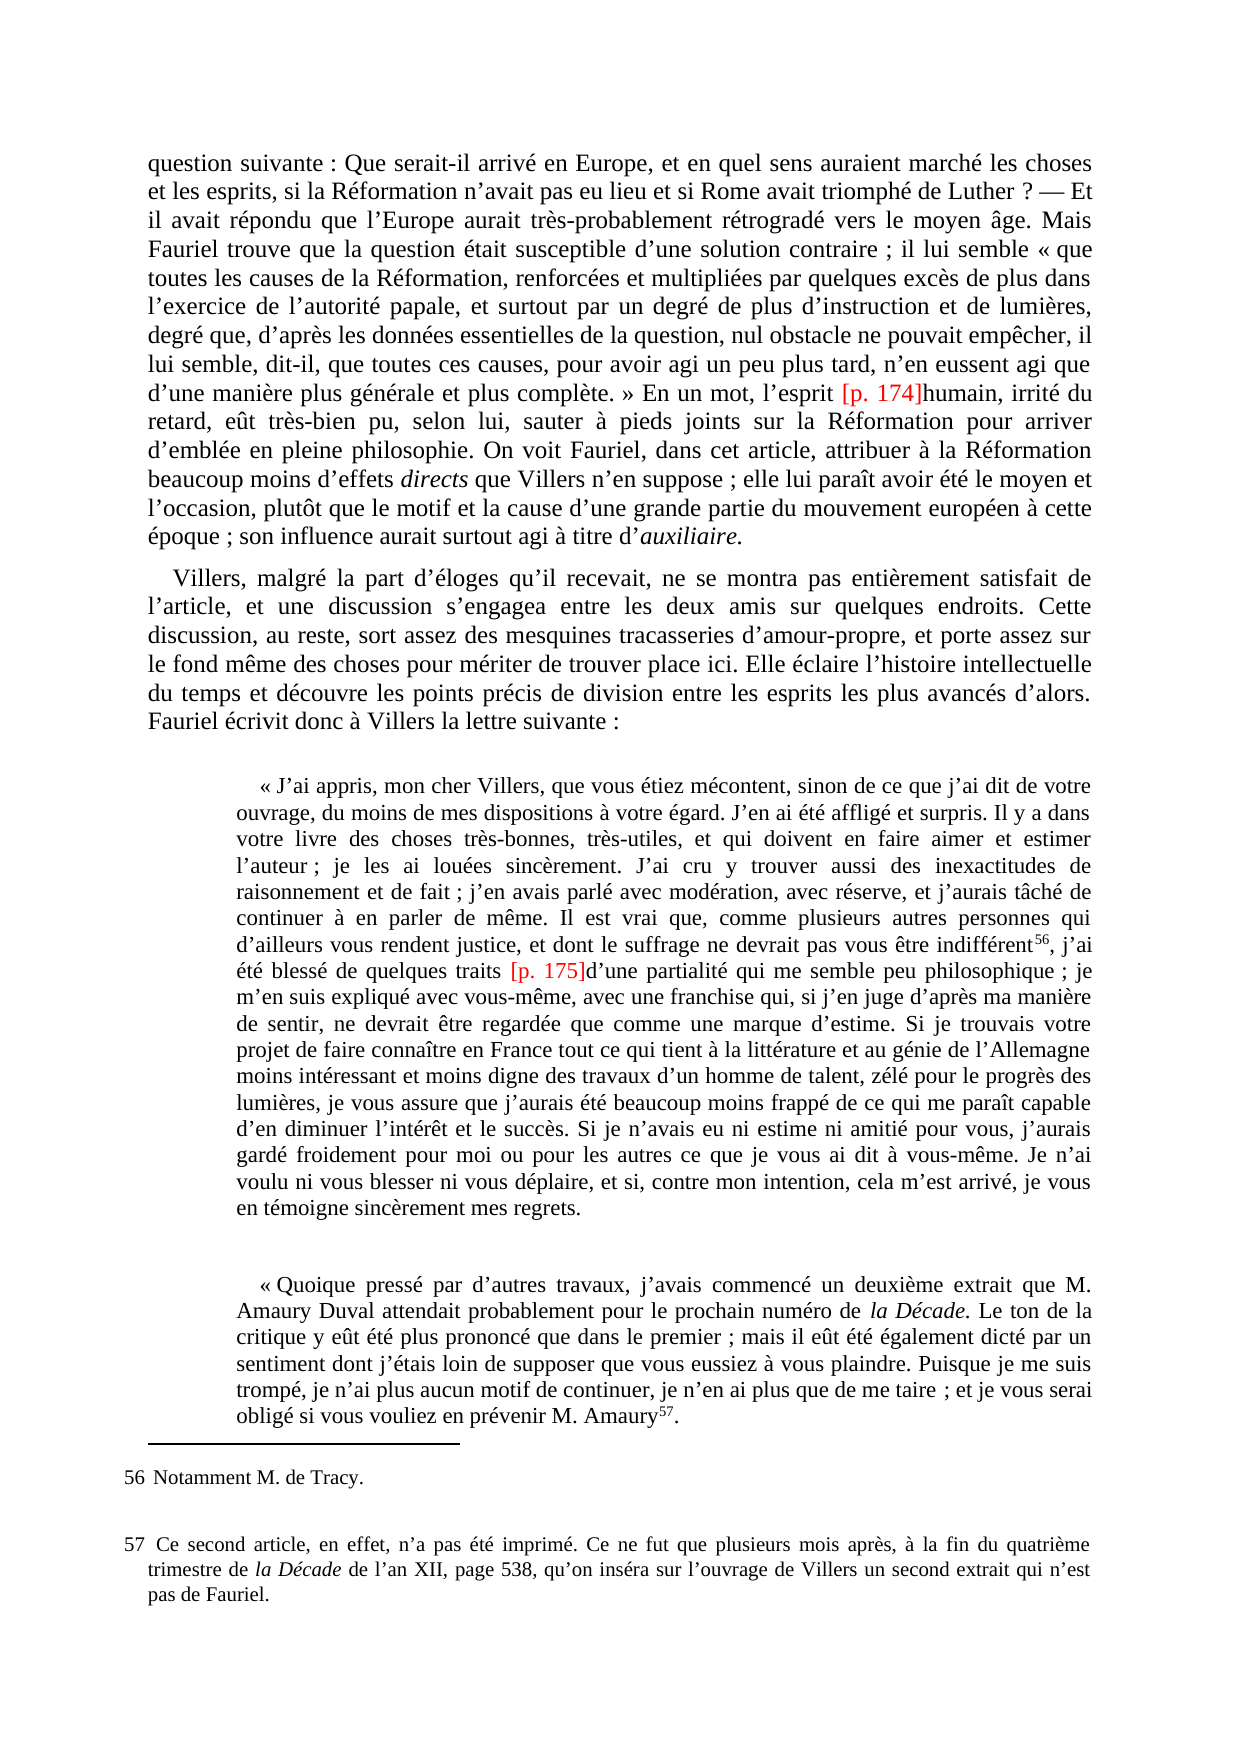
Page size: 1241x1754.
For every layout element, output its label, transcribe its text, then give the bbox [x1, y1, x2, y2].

text « Quoique pressé par d’autres travaux, j’avais commencé un deuxième extrait que M. Amaury Duval attendait probablement pour le prochain numéro de la Décade. Le ton de la critique y eût été plus prononcé que dans le premier ; mais il eût été également dicté par un sentiment dont j’étais loin de supposer que vous eussiez à vous plaindre. Puisque je me suis trompé, je n’ai plus aucun motif de continuer, je n’en ai plus que de me taire ; et je vous serai obligé si vous vouliez en prévenir M. Amaury. [236, 1271, 1093, 1429]
text Notamment M. de Tracy. [124, 1465, 1093, 1490]
text question suivante : Que serait-il arrivé en Europe, et en quel sens auraient marché les choses et les esprits, si la Réformation n’avait pas eu lieu et si Rome avait triomphé de Luther ? — Et il avait répondu que l’Europe aurait très-probablement rétrogradé vers le moyen âge. Mais Fauriel trouve que la question était susceptible d’une solution contraire ; il lui semble « que toutes les causes de la Réformation, renforcées et multipliées par quelques excès de plus dans l’exercice de l’autorité papale, et surtout par un degré de plus d’instruction et de lumières, degré que, d’après les données essentielles de la question, nul obstacle ne pouvait empêcher, il lui semble, dit-il, que toutes ces causes, pour avoir agi un peu plus tard, n’en eussent agi que d’une manière plus générale et plus complète. » En un mot, l’esprit [p. 174]humain, irrité du retard, eût très-bien pu, selon lui, sauter à pieds joints sur la Réformation pour arriver d’emblée en pleine philosophie. On voit Fauriel, dans cet article, attribuer à la Réformation beaucoup moins d’effets directs que Villers n’en suppose ; elle lui paraît avoir été le moyen et l’occasion, plutôt que le motif et la cause d’une grande partie du mouvement européen à cette époque ; son influence aurait surtout agi à titre d’auxiliaire. [148, 148, 1093, 550]
text Ce second article, en effet, n’a pas été imprimé. Ce ne fut que plusieurs mois après, à la fin du quatrième trimestre de la Décade de l’an XII, page 538, qu’on inséra sur l’ouvrage de Villers un second extrait qui n’est pas de Fauriel. [124, 1531, 1093, 1606]
text « J’ai appris, mon cher Villers, que vous étiez mécontent, sinon de ce que j’ai dit de votre ouvrage, du moins de mes dispositions à votre égard. J’en ai été affligé et surpris. Il y a dans votre livre des choses très-bonnes, très-utiles, et qui doivent en faire aimer et estimer l’auteur ; je les ai louées sincèrement. J’ai cru y trouver aussi des inexactitudes de raisonnement et de fait ; j’en avais parlé avec modération, avec réserve, et j’aurais tâché de continuer à en parler de même. Il est vrai que, comme plusieurs autres personnes qui d’ailleurs vous rendent justice, et dont le suffrage ne devrait pas vous être indifférent, j’ai été blessé de quelques traits [p. 175]d’une partialité qui me semble peu philosophique ; je m’en suis expliqué avec vous-même, avec une franchise qui, si j’en juge d’après ma manière de sentir, ne devrait être regardée que comme une marque d’estime. Si je trouvais votre projet de faire connaître en France tout ce qui tient à la littérature et au génie de l’Allemagne moins intéressant et moins digne des travaux d’un homme de talent, zélé pour le progrès des lumières, je vous assure que j’aurais été beaucoup moins frappé de ce qui me paraît capable d’en diminuer l’intérêt et le succès. Si je n’avais eu ni estime ni amitié pour vous, j’aurais gardé froidement pour moi ou pour les autres ce que je vous ai dit à vous-même. Je n’ai voulu ni vous blesser ni vous déplaire, et si, contre mon intention, cela m’est arrivé, je vous en témoigne sincèrement mes regrets. [236, 773, 1093, 1221]
text Villers, malgré la part d’éloges qu’il recevait, ne se montra pas entièrement satisfait de l’article, et une discussion s’engagea entre les deux amis sur quelques endroits. Cette discussion, au reste, sort assez des mesquines tracasseries d’amour-propre, et porte assez sur le fond même des choses pour mériter de trouver place ici. Elle éclaire l’histoire intellectuelle du temps et découvre les points précis de division entre les esprits les plus avancés d’alors. Fauriel écrivit donc à Villers la lettre suivante : [148, 563, 1093, 735]
